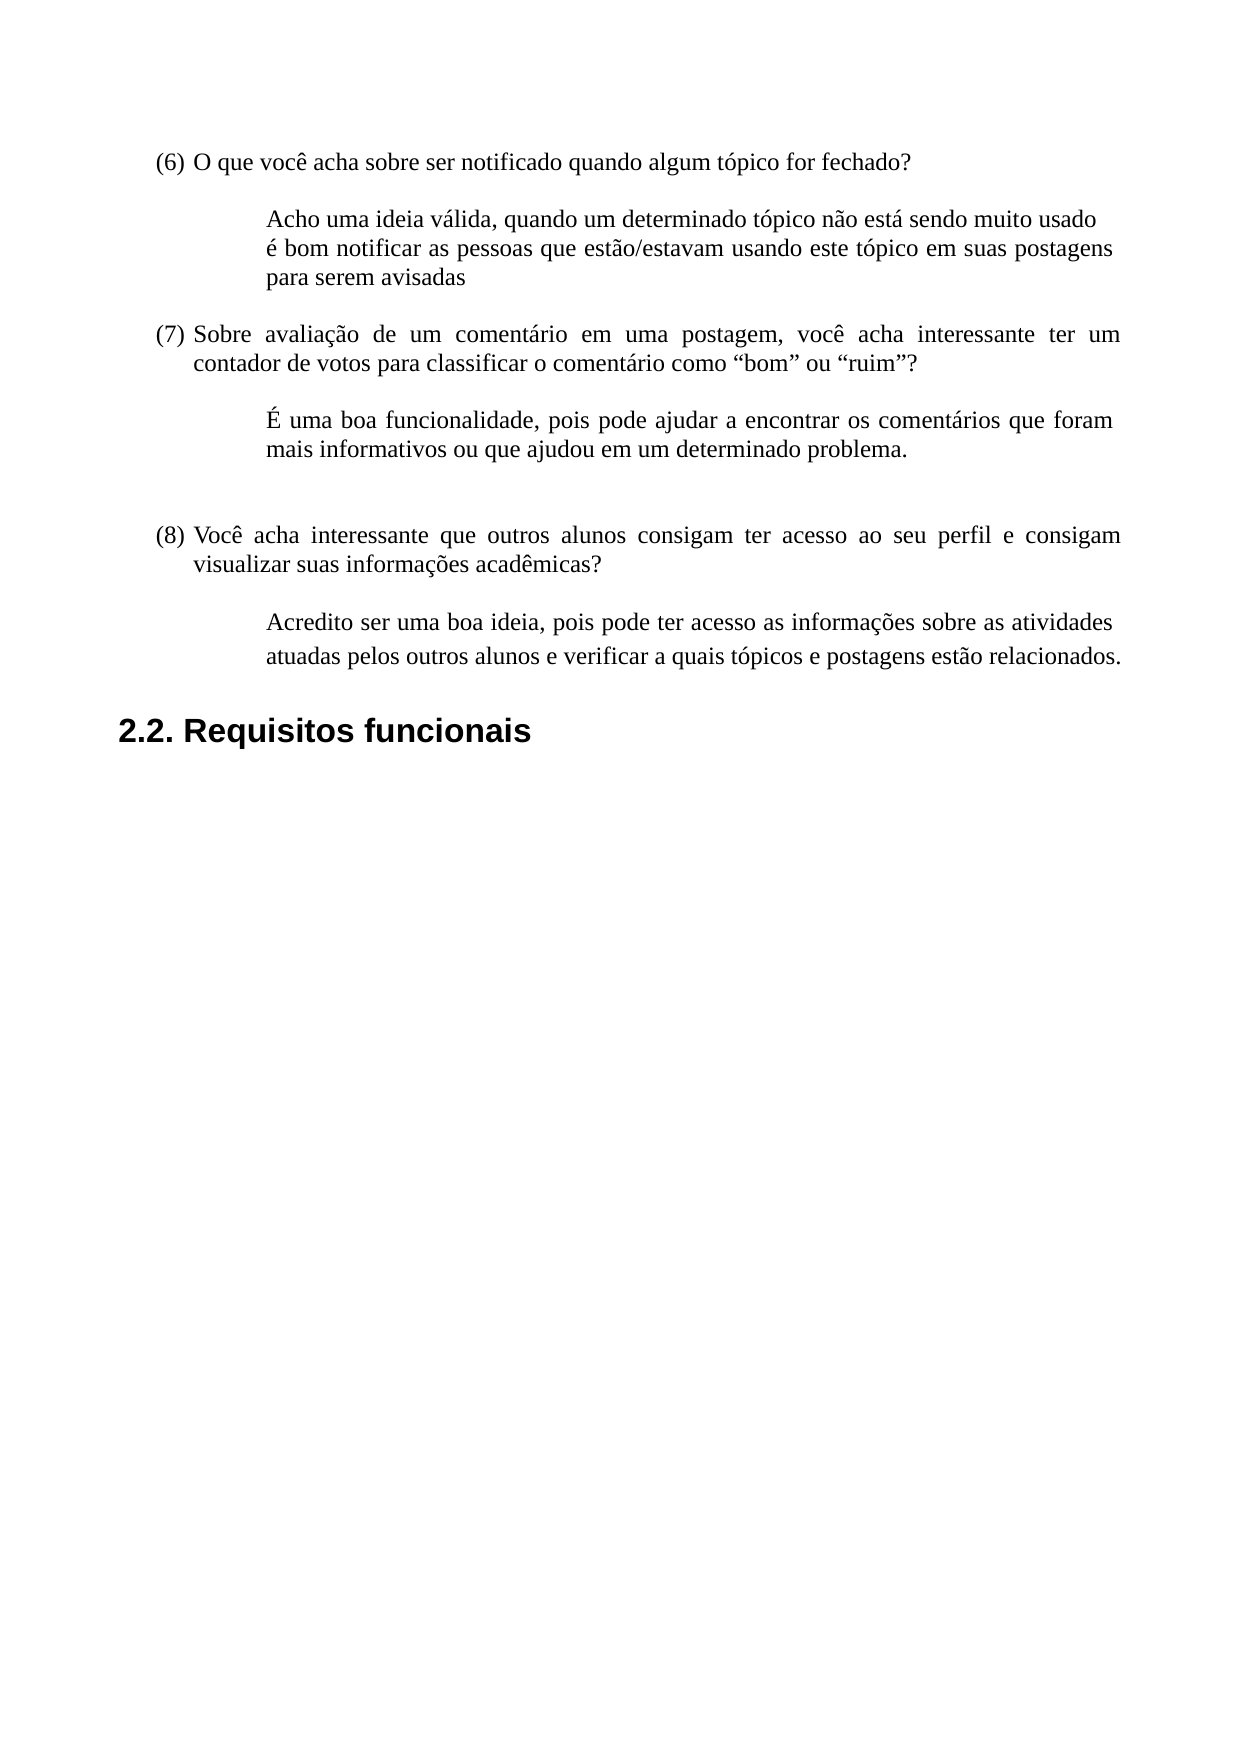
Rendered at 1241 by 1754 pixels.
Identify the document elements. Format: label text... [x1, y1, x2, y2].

list Você acha interessante que outros alunos consigam ter acesso ao seu perfil e consigam visualizar suas informações acadêmicas? [156, 521, 1122, 578]
subtitle 2.2. Requisitos funcionais [118, 711, 1122, 750]
text Acredito ser uma boa ideia, pois pode ter acesso as informações sobre as atividades atuadas pelos outros alunos e verificar a quais tópicos e postagens estão relacionados. [118, 607, 1122, 670]
list Sobre avaliação de um comentário em uma postagem, você acha interessante ter um contador de votos para classificar o comentário como “bom” ou “ruim”? [156, 319, 1122, 377]
list O que você acha sobre ser notificado quando algum tópico for fechado? [156, 147, 1122, 176]
text Acho uma ideia válida, quando um determinado tópico não está sendo muito usado é bom notificar as pessoas que estão/estavam usando este tópico em suas postagens para serem avisadas [118, 204, 1122, 291]
text É uma boa funcionalidade, pois pode ajudar a encontrar os comentários que foram mais informativos ou que ajudou em um determinado problema. [118, 406, 1122, 463]
